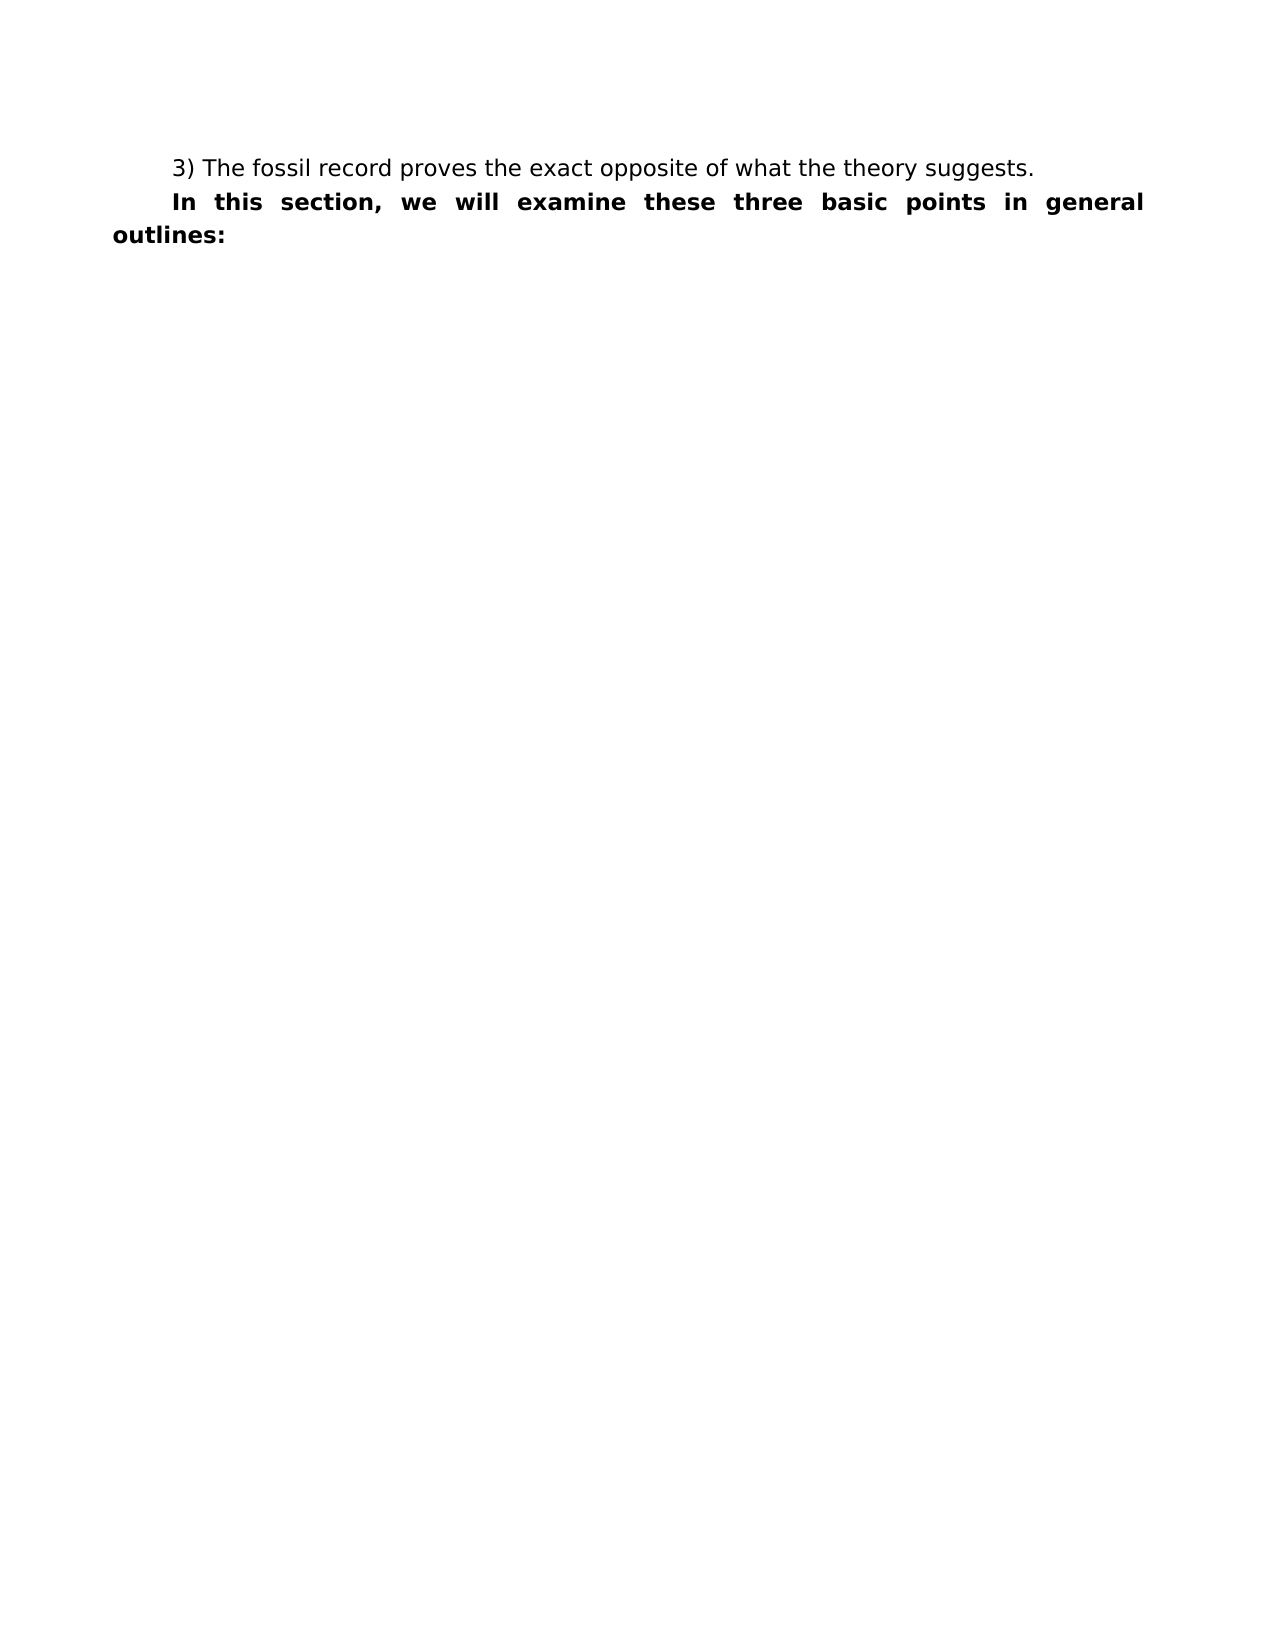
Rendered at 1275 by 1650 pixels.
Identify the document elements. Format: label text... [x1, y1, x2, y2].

text In this section, we will examine these three basic points in general outlines: [112, 183, 1145, 250]
text 3) The fossil record proves the exact opposite of what the theory suggests. [112, 150, 1145, 183]
